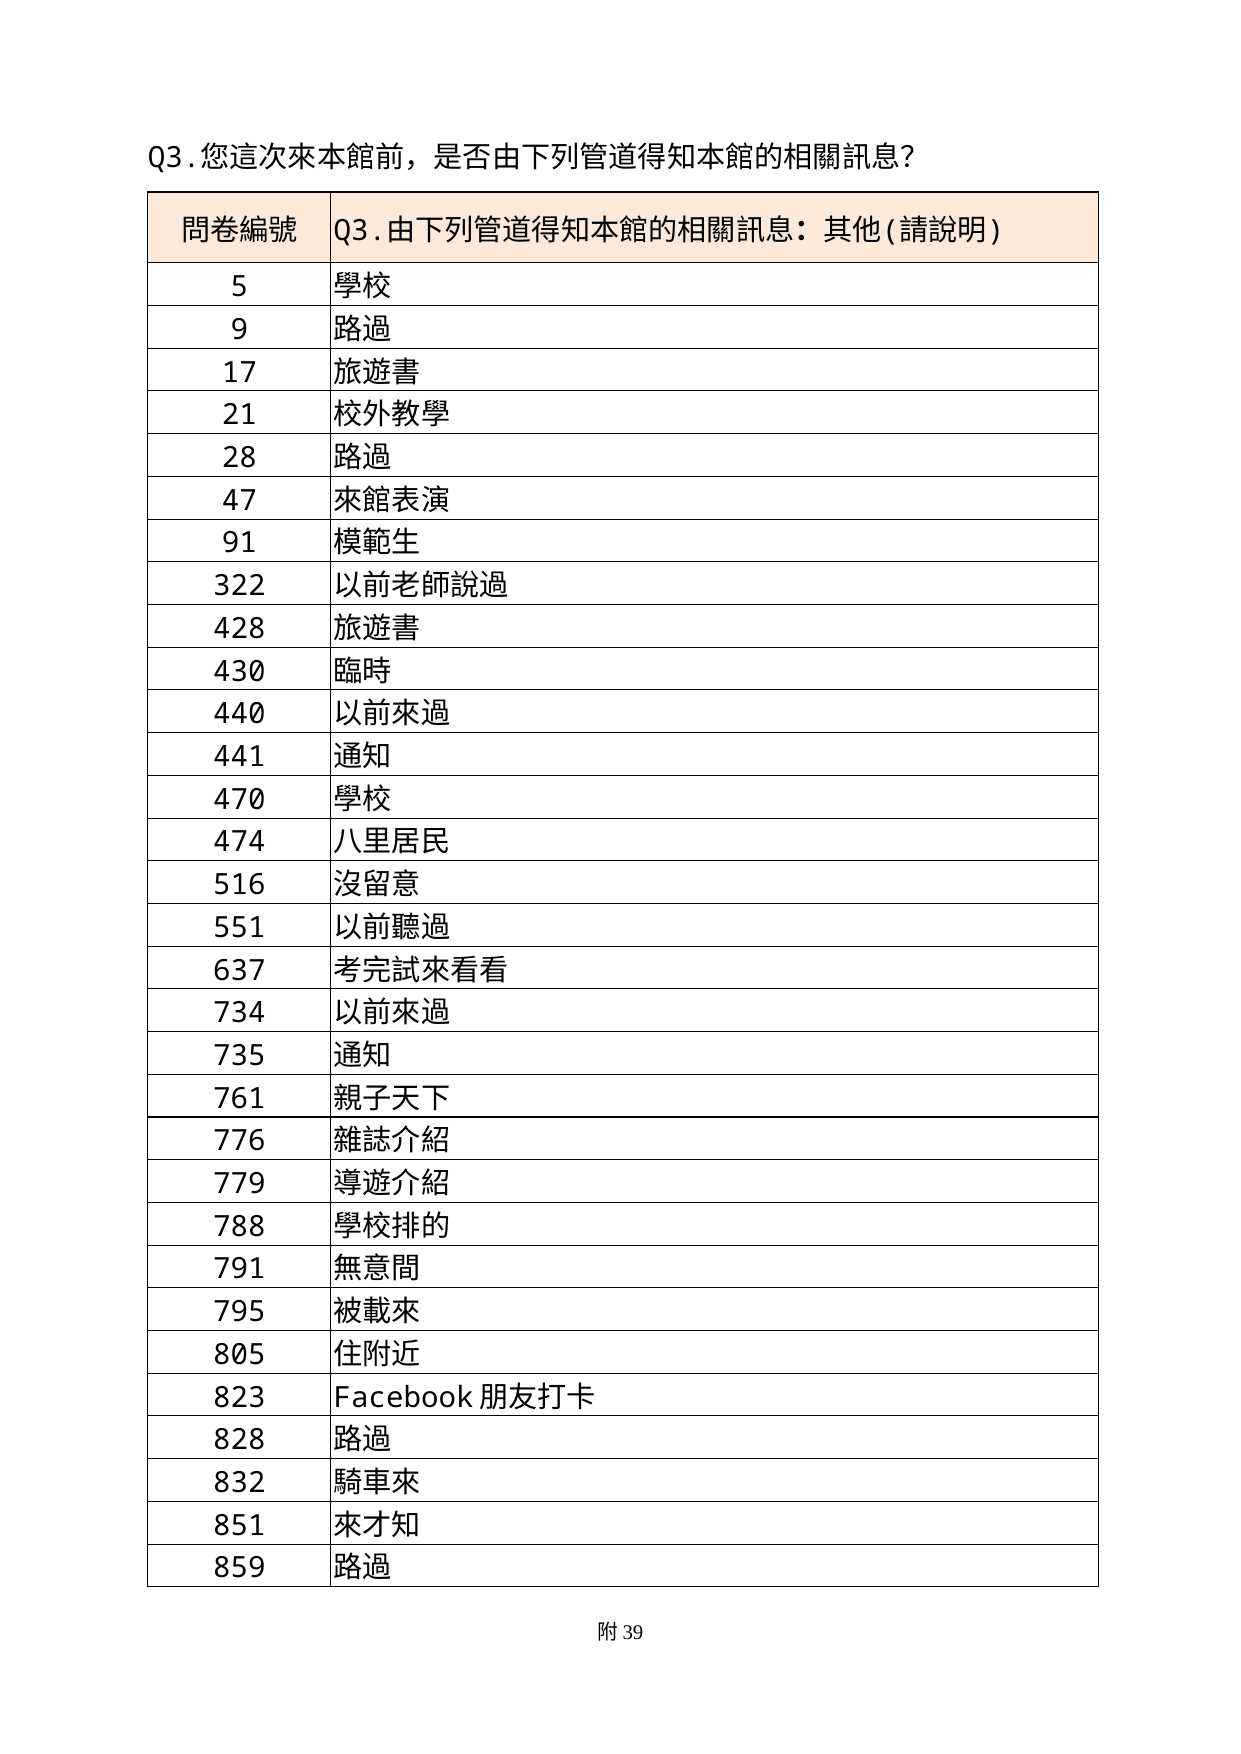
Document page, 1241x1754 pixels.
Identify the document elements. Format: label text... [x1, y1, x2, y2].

table_cell 以前老師說過 [331, 562, 1098, 604]
table_cell 校外教學 [331, 391, 1098, 433]
table_cell 637 [148, 947, 330, 988]
table_cell 沒留意 [331, 861, 1098, 903]
table_cell 823 [148, 1374, 330, 1415]
table_cell 516 [148, 861, 330, 903]
table_cell 735 [148, 1032, 330, 1074]
table_cell 模範生 [331, 520, 1098, 561]
table_cell 788 [148, 1203, 330, 1244]
table_cell 322 [148, 562, 330, 604]
table_header 問卷編號 [148, 193, 330, 262]
table_cell 以前來過 [331, 690, 1098, 732]
table_cell 440 [148, 690, 330, 732]
table_cell 791 [148, 1246, 330, 1287]
table_cell 路過 [331, 1416, 1098, 1458]
table_cell 導遊介紹 [331, 1160, 1098, 1202]
table_cell 17 [148, 349, 330, 390]
table_header Q3.由下列管道得知本館的相關訊息：其他(請說明) [331, 193, 1098, 262]
table_cell 以前來過 [331, 989, 1098, 1031]
table_cell 雜誌介紹 [331, 1118, 1098, 1159]
table_cell Facebook朋友打卡 [331, 1374, 1098, 1415]
table_cell 828 [148, 1416, 330, 1458]
table_cell 734 [148, 989, 330, 1031]
text Q3.您這次來本館前，是否由下列管道得知本館的相關訊息？ [148, 148, 1092, 173]
table_cell 761 [148, 1075, 330, 1116]
table_cell 學校排的 [331, 1203, 1098, 1244]
table_cell 路過 [331, 434, 1098, 476]
table_cell 旅遊書 [331, 349, 1098, 390]
table_cell 428 [148, 605, 330, 647]
table_cell 795 [148, 1288, 330, 1330]
table_cell 通知 [331, 733, 1098, 775]
table_cell 臨時 [331, 648, 1098, 689]
table_cell 551 [148, 904, 330, 946]
table_cell 832 [148, 1459, 330, 1501]
table_cell 474 [148, 819, 330, 860]
table_cell 5 [148, 263, 330, 305]
table_cell 來才知 [331, 1502, 1098, 1543]
table_cell 851 [148, 1502, 330, 1543]
table_cell 776 [148, 1118, 330, 1159]
table_cell 805 [148, 1331, 330, 1373]
table_cell 28 [148, 434, 330, 476]
table_cell 9 [148, 306, 330, 348]
table_cell 親子天下 [331, 1075, 1098, 1116]
table_cell 47 [148, 477, 330, 518]
table_cell 470 [148, 776, 330, 817]
table_cell 旅遊書 [331, 605, 1098, 647]
table_cell 學校 [331, 263, 1098, 305]
table_cell 路過 [331, 306, 1098, 348]
table_cell 21 [148, 391, 330, 433]
table_cell 430 [148, 648, 330, 689]
table_cell 441 [148, 733, 330, 775]
table_cell 被載來 [331, 1288, 1098, 1330]
table_cell 859 [148, 1545, 330, 1586]
table_cell 通知 [331, 1032, 1098, 1074]
table_cell 779 [148, 1160, 330, 1202]
table_cell 路過 [331, 1545, 1098, 1586]
table_cell 以前聽過 [331, 904, 1098, 946]
table_cell 91 [148, 520, 330, 561]
table_cell 八里居民 [331, 819, 1098, 860]
table_cell 騎車來 [331, 1459, 1098, 1501]
table_cell 學校 [331, 776, 1098, 817]
table_cell 考完試來看看 [331, 947, 1098, 988]
table_cell 無意間 [331, 1246, 1098, 1287]
table_cell 來館表演 [331, 477, 1098, 518]
table_cell 住附近 [331, 1331, 1098, 1373]
